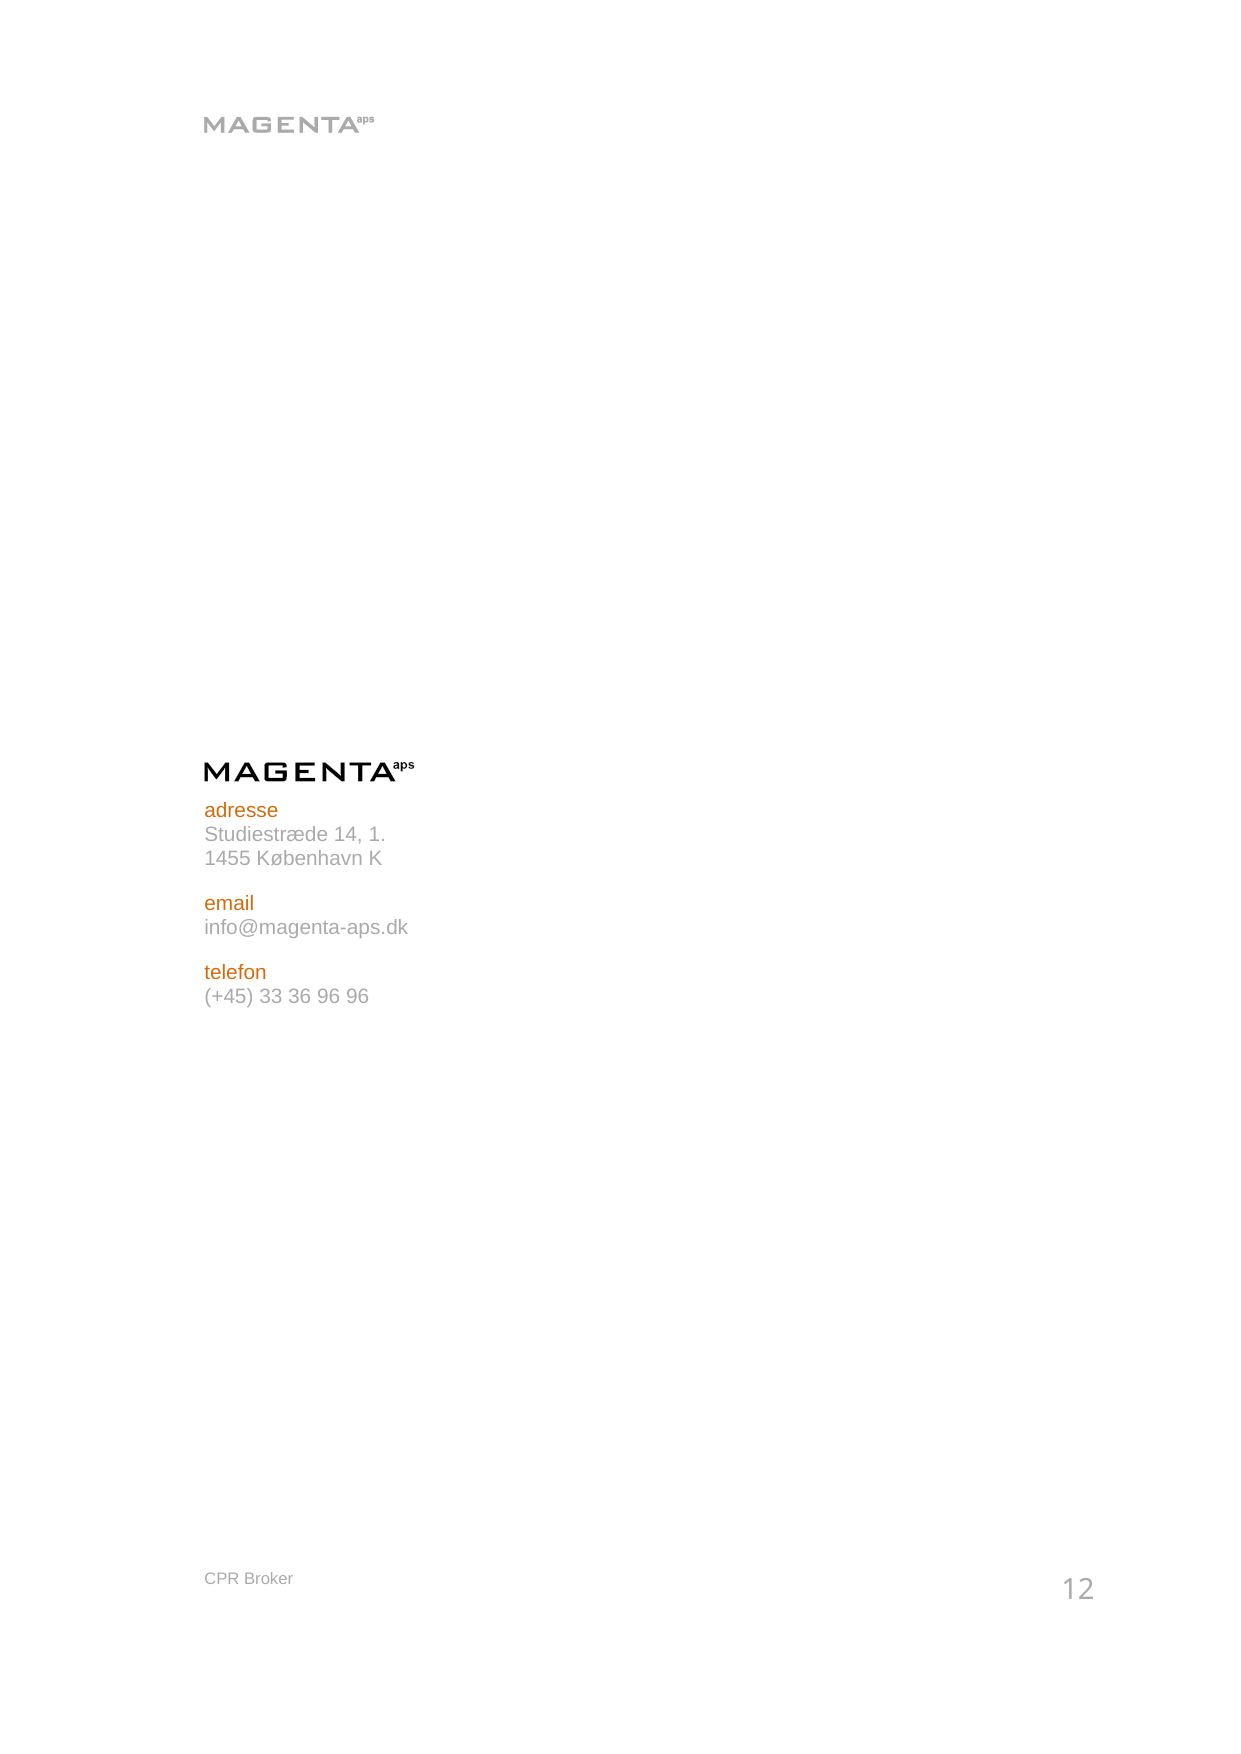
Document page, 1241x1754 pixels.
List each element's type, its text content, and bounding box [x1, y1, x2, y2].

text adresse Studiestræde 14, 1. 1455 København K [204, 798, 1094, 870]
text email info@magenta-aps.dk [204, 891, 1094, 939]
text telefon (+45) 33 36 96 96 [204, 960, 1094, 1008]
